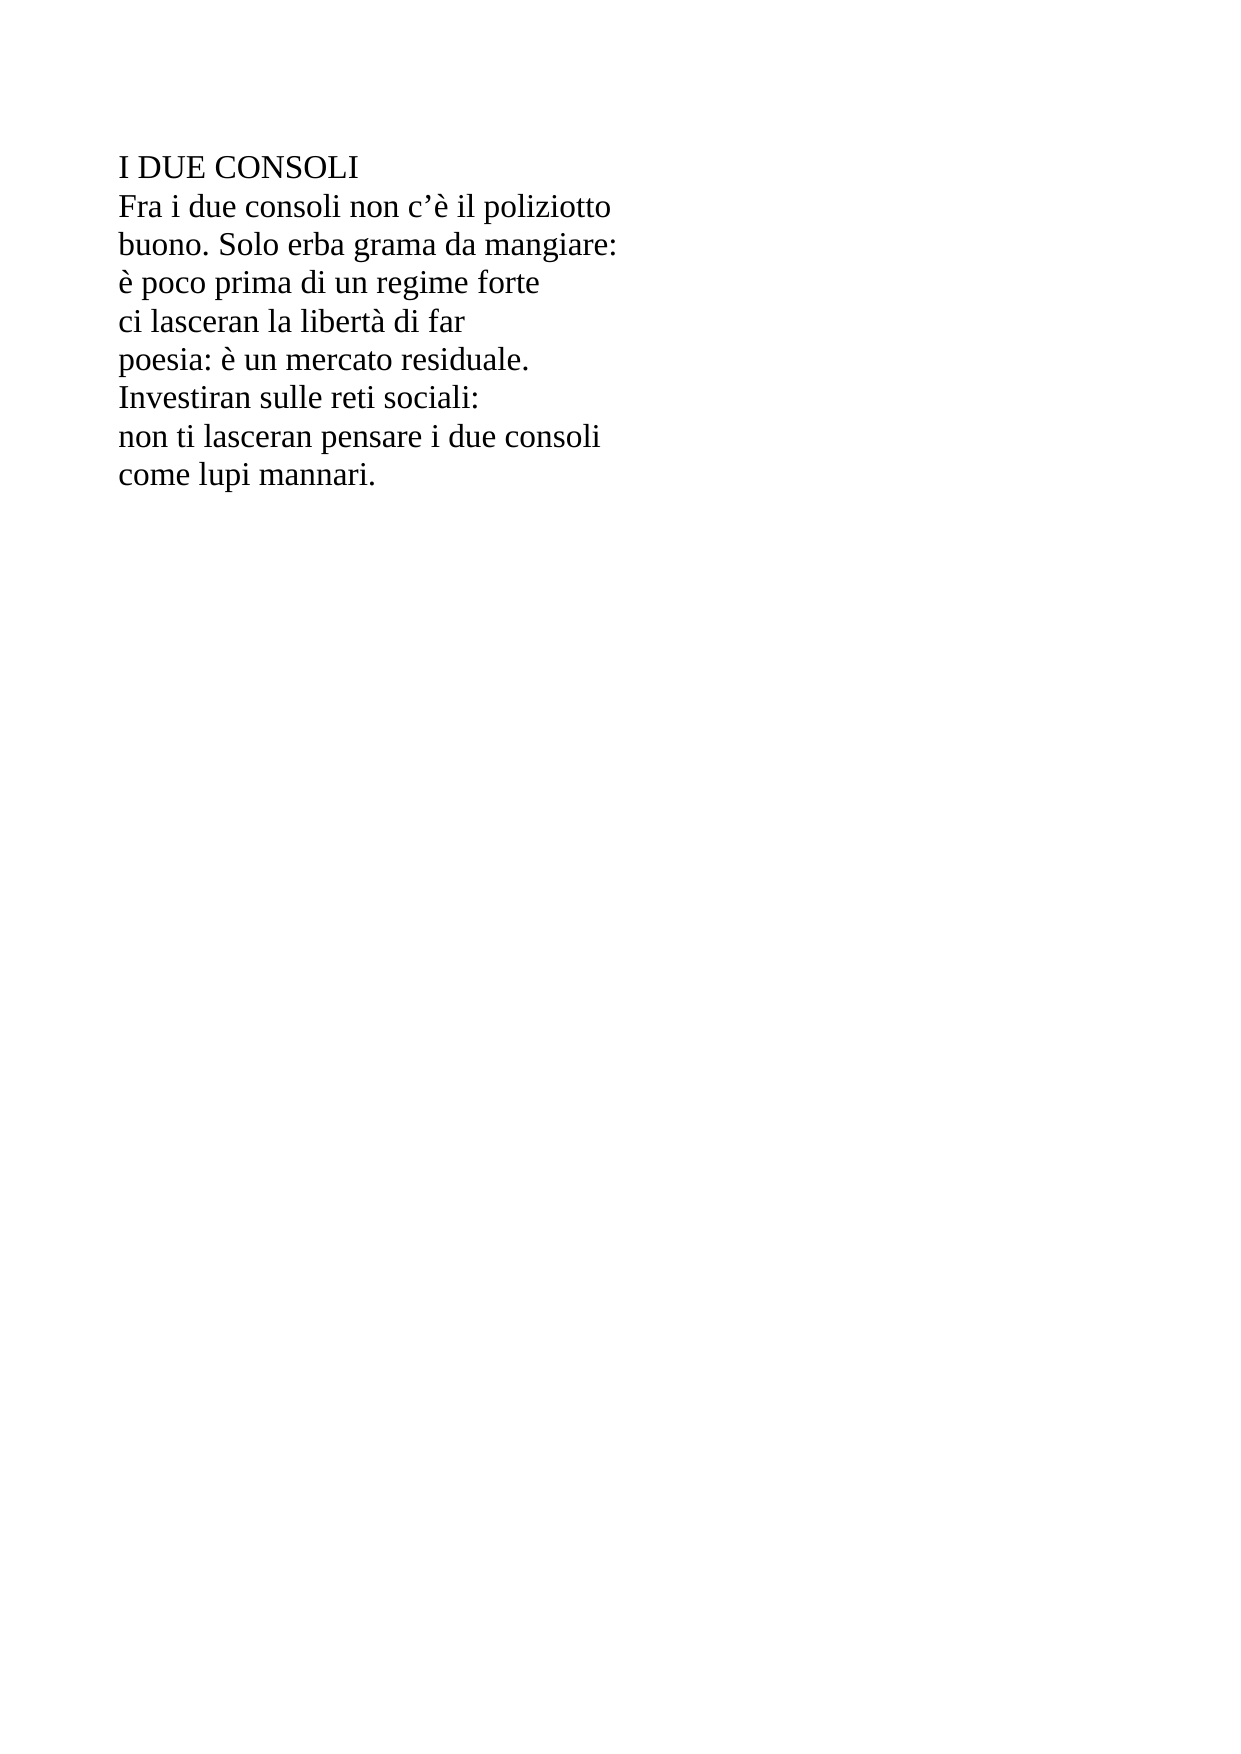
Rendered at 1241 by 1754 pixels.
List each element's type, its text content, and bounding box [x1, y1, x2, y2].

text Fra i due consoli non c’è il poliziotto [118, 186, 1122, 224]
text I DUE CONSOLI [118, 148, 1122, 186]
text è poco prima di un regime forte [118, 263, 1122, 301]
text non ti lasceran pensare i due consoli [118, 416, 1122, 454]
text ci lasceran la libertà di far [118, 301, 1122, 339]
text buono. Solo erba grama da mangiare: [118, 224, 1122, 263]
text Investiran sulle reti sociali: [118, 378, 1122, 416]
text come lupi mannari. [118, 454, 1122, 493]
text poesia: è un mercato residuale. [118, 339, 1122, 378]
